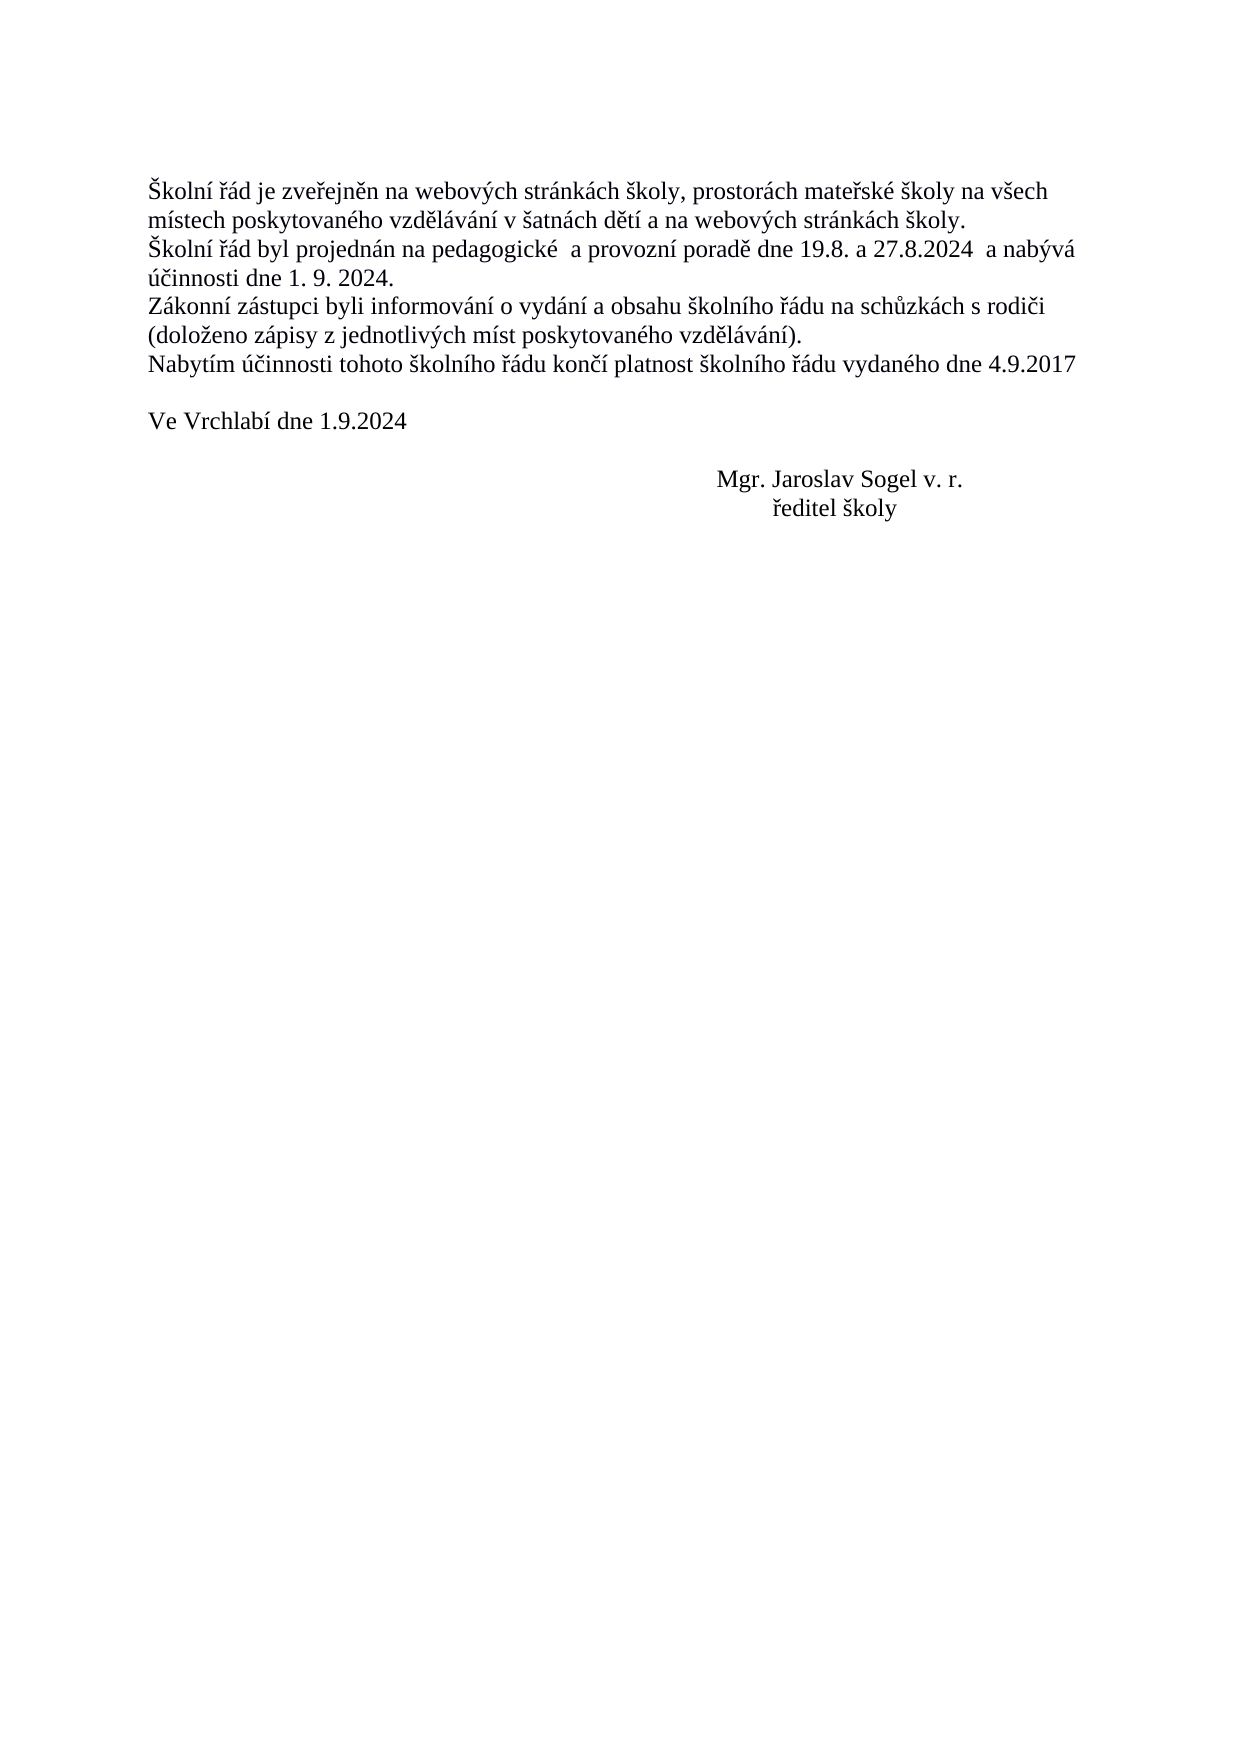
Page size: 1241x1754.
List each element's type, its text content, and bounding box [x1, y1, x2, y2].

text Školní řád byl projednán na pedagogické a provozní poradě dne 19.8. a 27.8.2024 a nabývá účinnosti dne 1. 9. 2024. [148, 234, 1093, 291]
text ředitel školy [148, 493, 1093, 521]
text Nabytím účinnosti tohoto školního řádu končí platnost školního řádu vydaného dne 4.9.2017 [148, 349, 1093, 378]
text Ve Vrchlabí dne 1.9.2024 [148, 406, 1093, 435]
text Školní řád je zveřejněn na webových stránkách školy, prostorách mateřské školy na všech místech poskytovaného vzdělávání v šatnách dětí a na webových stránkách školy. [148, 176, 1093, 234]
text Zákonní zástupci byli informování o vydání a obsahu školního řádu na schůzkách s rodiči (doloženo zápisy z jednotlivých míst poskytovaného vzdělávání). [148, 291, 1093, 349]
text Mgr. Jaroslav Sogel v. r. [148, 464, 1093, 493]
